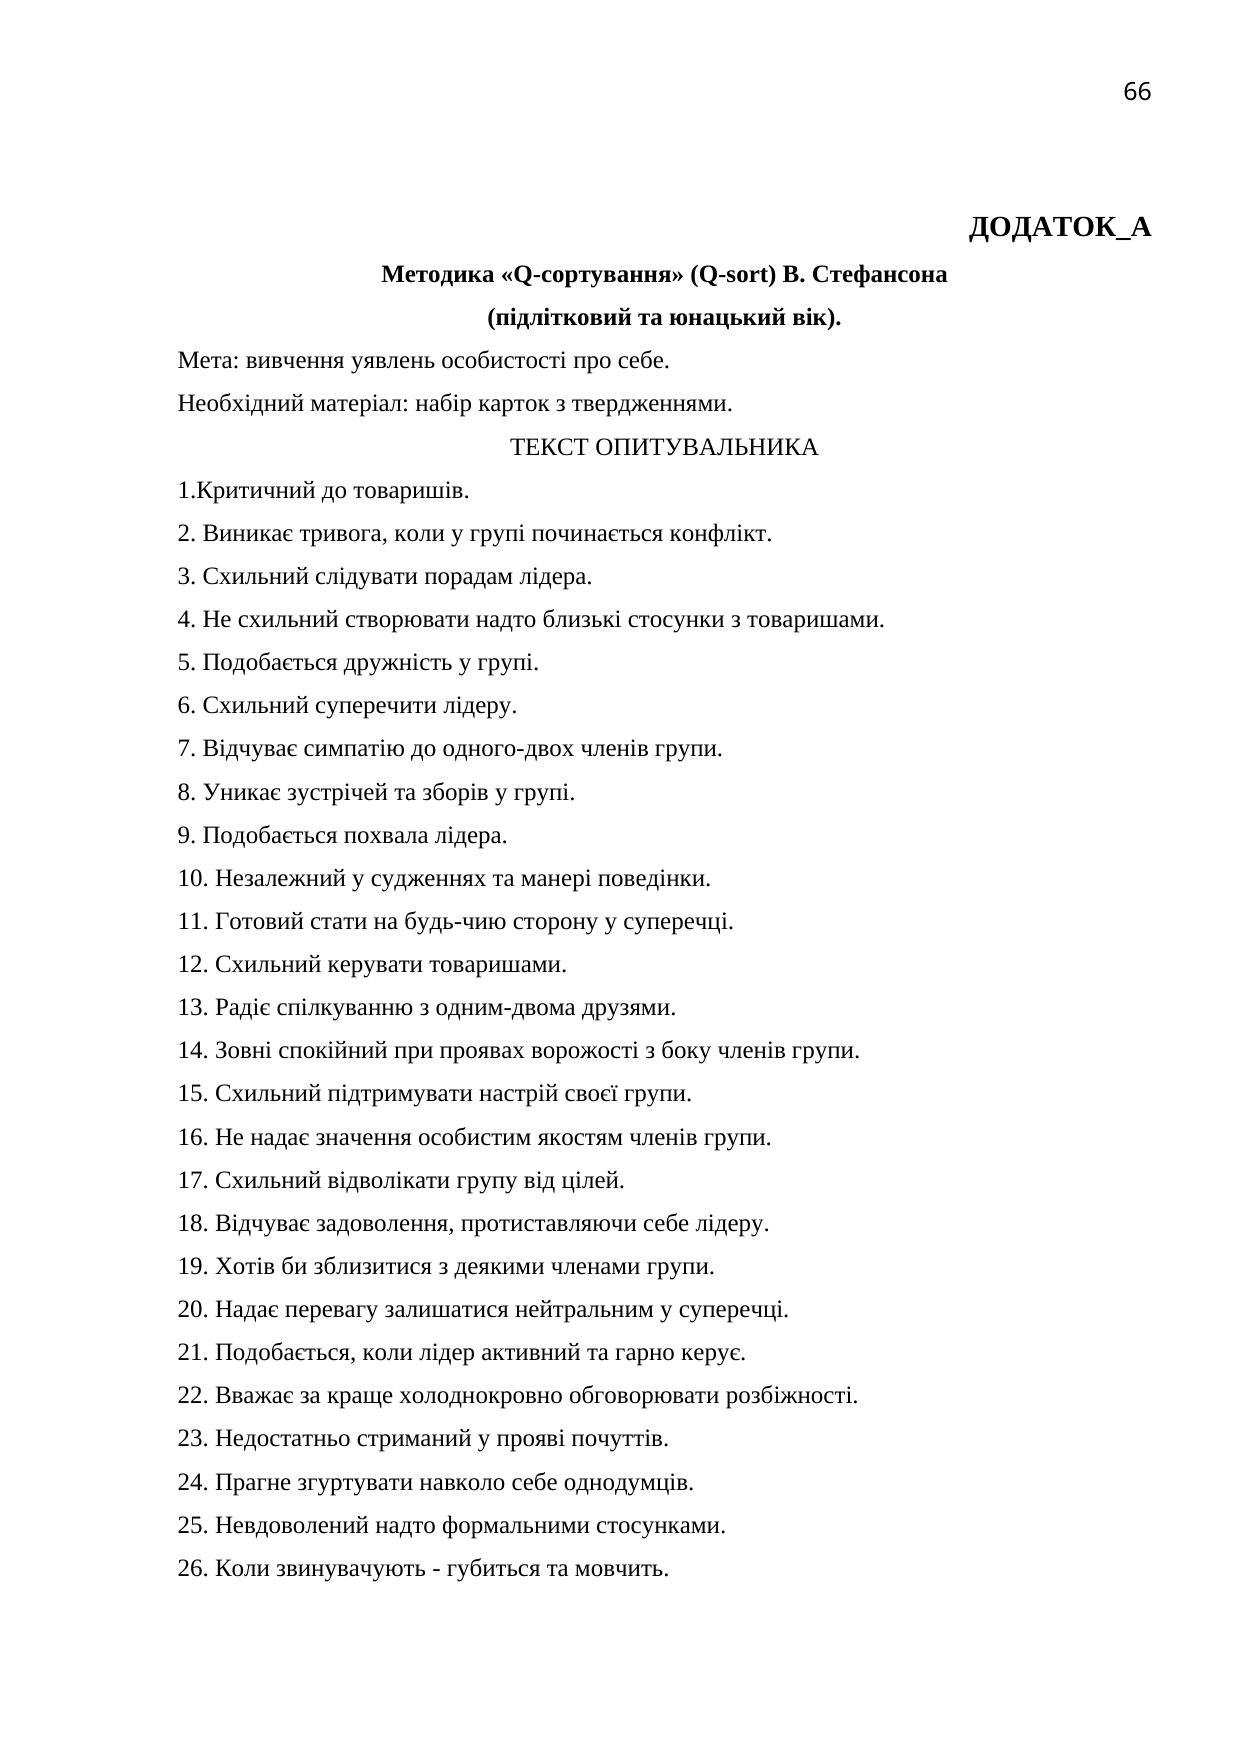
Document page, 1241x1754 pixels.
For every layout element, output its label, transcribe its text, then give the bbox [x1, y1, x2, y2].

text 5. Подобається дружність у групі. [177, 647, 1152, 676]
text 20. Надає перевагу залишатися нейтральним у суперечці. [177, 1294, 1152, 1323]
text 10. Незалежний у судженнях та манері поведінки. [177, 863, 1152, 892]
text (підлітковий та юнацький вік). [177, 302, 1152, 331]
text 7. Відчуває симпатію до одного-двох членів групи. [177, 733, 1152, 762]
text 21. Подобається, коли лідер активний та гарно керує. [177, 1337, 1152, 1366]
text 25. Невдоволений надто формальними стосунками. [177, 1510, 1152, 1538]
text ТЕКСТ ОПИТУВАЛЬНИКА [177, 432, 1152, 460]
text 15. Схильний підтримувати настрій своєї групи. [177, 1078, 1152, 1107]
text 11. Готовий стати на будь-чию сторону у суперечці. [177, 906, 1152, 935]
text 6. Схильний суперечити лідеру. [177, 690, 1152, 719]
text 23. Недостатньо стриманий у прояві почуттів. [177, 1423, 1152, 1452]
text 18. Відчуває задоволення, протиставляючи себе лідеру. [177, 1208, 1152, 1237]
text 1.Критичний до товаришів. [177, 475, 1152, 503]
text 9. Подобається похвала лідера. [177, 820, 1152, 848]
text Методика «Q-сортування» (Q-sort) В. Стефансона [177, 259, 1152, 288]
text 8. Уникає зустрічей та зборів у групі. [177, 777, 1152, 805]
text 13. Радіє спілкуванню з одним-двома друзями. [177, 992, 1152, 1021]
text 22. Вважає за краще холоднокровно обговорювати розбіжності. [177, 1380, 1152, 1409]
text 3. Схильний слідувати порадам лідера. [177, 561, 1152, 590]
text 2. Виникає тривога, коли у групі починається конфлікт. [177, 518, 1152, 547]
text 26. Коли звинувачують - губиться та мовчить. [177, 1553, 1152, 1582]
text Мета: вивчення уявлень особистості про себе. [177, 345, 1152, 374]
text 17. Схильний відволікати групу від цілей. [177, 1165, 1152, 1193]
text 24. Прагне згуртувати навколо себе однодумців. [177, 1467, 1152, 1495]
text ДОДАТОК_А [252, 209, 1152, 242]
text 4. Не схильний створювати надто близькі стосунки з товаришами. [177, 604, 1152, 633]
text Необхідний матеріал: набір карток з твердженнями. [177, 388, 1152, 417]
text 19. Хотів би зблизитися з деякими членами групи. [177, 1251, 1152, 1280]
text 12. Схильний керувати товаришами. [177, 949, 1152, 978]
text 16. Не надає значення особистим якостям членів групи. [177, 1122, 1152, 1150]
text 14. Зовні спокійний при проявах ворожості з боку членів групи. [177, 1035, 1152, 1064]
